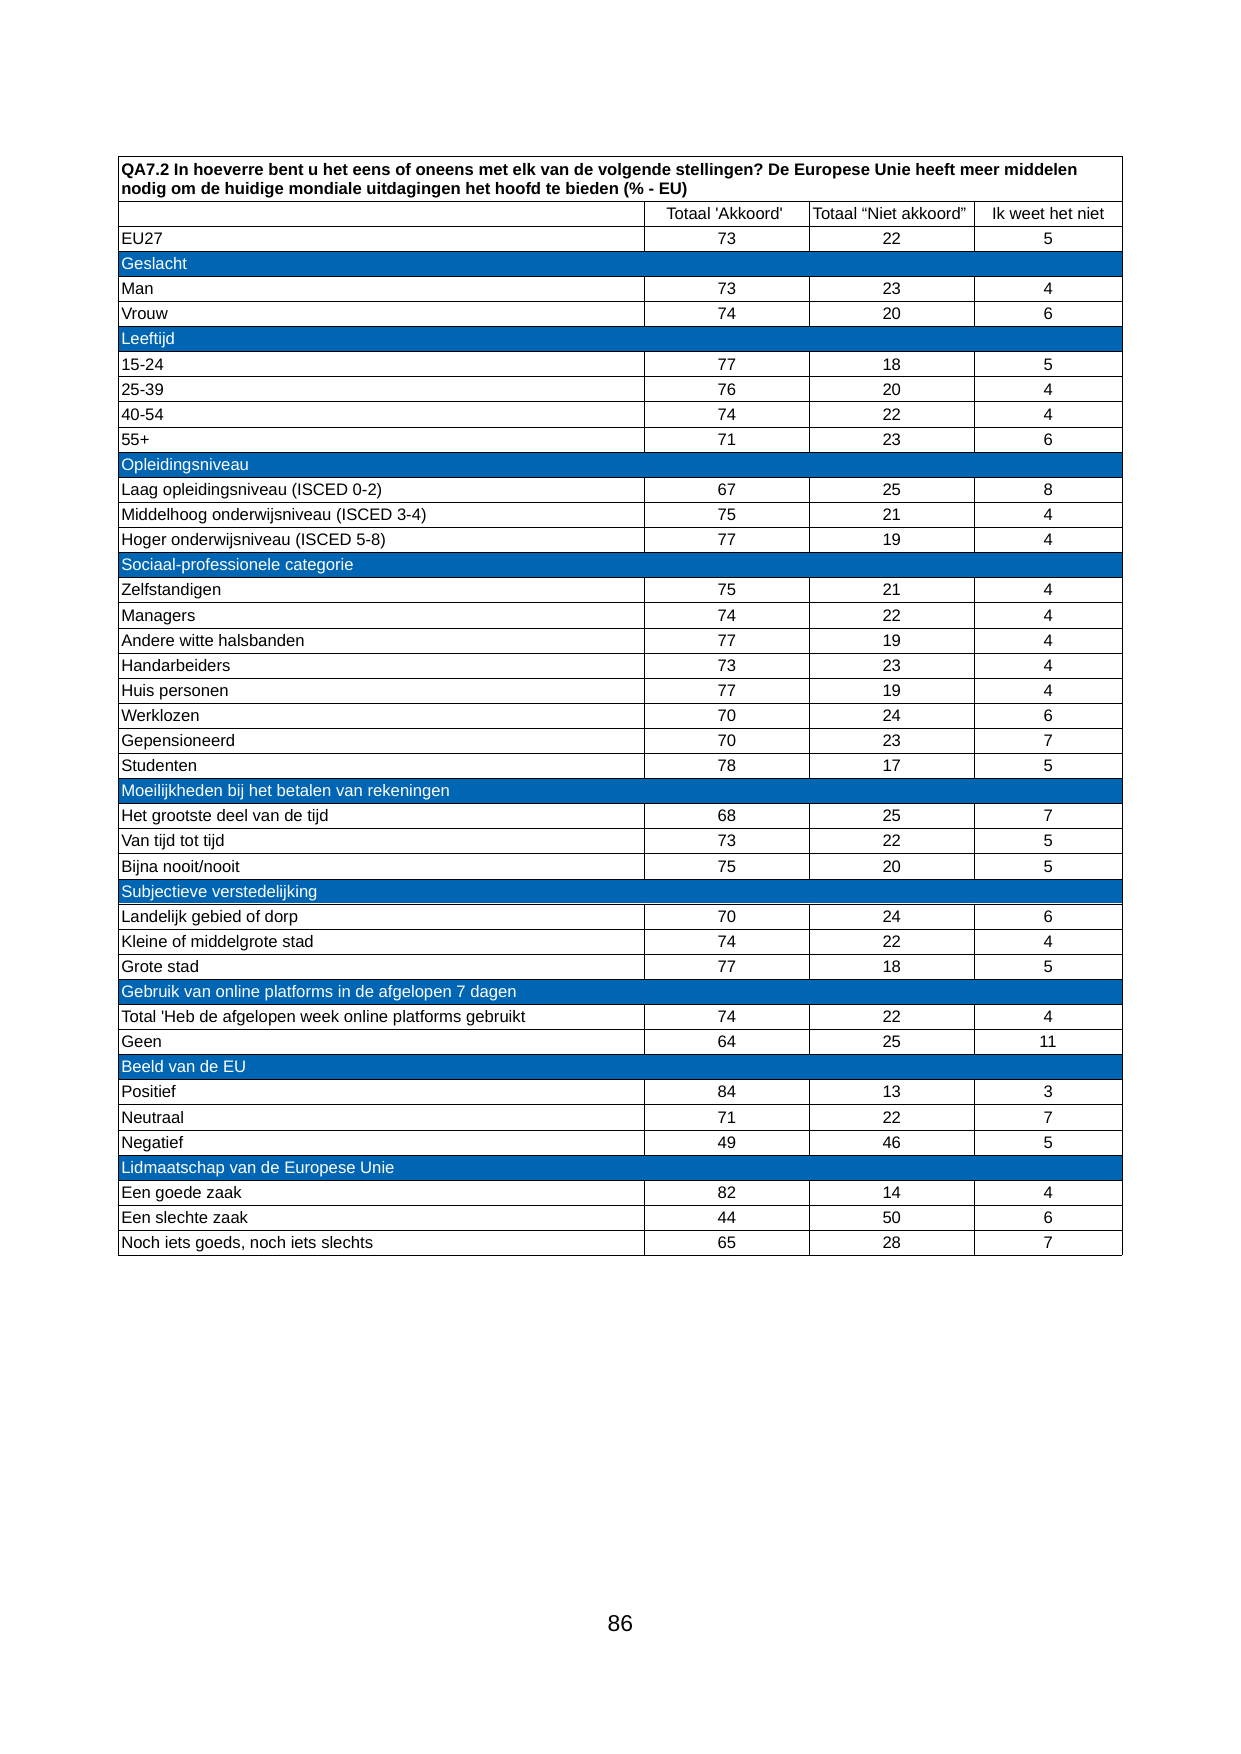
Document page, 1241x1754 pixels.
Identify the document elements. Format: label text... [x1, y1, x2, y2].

table_cell 25-39 [119, 377, 644, 401]
table_cell Landelijk gebied of dorp [119, 905, 644, 929]
table_cell [119, 202, 644, 226]
table_cell Negatief [119, 1131, 644, 1154]
table_cell 74 [645, 930, 809, 954]
table_cell 23 [810, 277, 974, 301]
table_cell Hoger onderwijsniveau (ISCED 5-8) [119, 528, 644, 552]
table_cell 22 [810, 1105, 974, 1129]
table_cell 22 [810, 930, 974, 954]
table_cell 6 [975, 905, 1122, 929]
table_cell 18 [810, 955, 974, 979]
table_cell 22 [810, 402, 974, 427]
table_cell 84 [645, 1080, 809, 1104]
table_cell 20 [810, 377, 974, 401]
table_cell 25 [810, 804, 974, 828]
table_cell Total 'Heb de afgelopen week online platforms gebruikt [119, 1005, 644, 1029]
table_cell 4 [975, 402, 1122, 427]
table_cell Zelfstandigen [119, 578, 644, 602]
table_cell 22 [810, 829, 974, 853]
table_cell 25 [810, 478, 974, 502]
table_cell 7 [975, 804, 1122, 828]
table_cell Geen [119, 1030, 644, 1054]
table_cell Lidmaatschap van de Europese Unie [119, 1156, 1122, 1180]
table_cell 4 [975, 1005, 1122, 1029]
table_cell 75 [645, 854, 809, 878]
table_cell 77 [645, 528, 809, 552]
table_cell Een slechte zaak [119, 1206, 644, 1230]
table_cell 23 [810, 428, 974, 452]
table_cell Managers [119, 603, 644, 627]
table_cell 11 [975, 1030, 1122, 1054]
table_cell Man [119, 277, 644, 301]
table_cell 55+ [119, 428, 644, 452]
table_cell EU27 [119, 227, 644, 251]
table_cell Middelhoog onderwijsniveau (ISCED 3-4) [119, 503, 644, 527]
table_cell 14 [810, 1181, 974, 1205]
table_cell 77 [645, 679, 809, 703]
table_cell 4 [975, 629, 1122, 652]
table_cell 23 [810, 654, 974, 678]
table_cell 21 [810, 578, 974, 602]
table_cell 7 [975, 1231, 1122, 1255]
table_cell 5 [975, 1131, 1122, 1154]
table_cell 77 [645, 955, 809, 979]
table_cell 5 [975, 955, 1122, 979]
table_cell 4 [975, 277, 1122, 301]
table_cell 74 [645, 302, 809, 326]
table_cell 22 [810, 227, 974, 251]
table_cell Moeilijkheden bij het betalen van rekeningen [119, 779, 1122, 803]
table_cell Huis personen [119, 679, 644, 703]
table_cell Het grootste deel van de tijd [119, 804, 644, 828]
table_cell 19 [810, 679, 974, 703]
table_cell Opleidingsniveau [119, 453, 1122, 477]
table_cell Andere witte halsbanden [119, 629, 644, 652]
table_cell Handarbeiders [119, 654, 644, 678]
table_cell 8 [975, 478, 1122, 502]
table_cell 6 [975, 1206, 1122, 1230]
table_cell 20 [810, 302, 974, 326]
table_cell Geslacht [119, 252, 1122, 276]
table_cell Vrouw [119, 302, 644, 326]
table_header QA7.2 In hoeverre bent u het eens of oneens met elk van de volgende stellingen? De Europese Unie heeft meer middelen nodig om de huidige mondiale uitdagingen het hoofd te bieden (% - EU) [119, 157, 1122, 201]
table_cell 50 [810, 1206, 974, 1230]
table_cell 4 [975, 377, 1122, 401]
table_cell 75 [645, 503, 809, 527]
table_cell 15-24 [119, 352, 644, 376]
table_cell 7 [975, 729, 1122, 753]
table_cell 5 [975, 227, 1122, 251]
table_cell 40-54 [119, 402, 644, 427]
table_cell 75 [645, 578, 809, 602]
table_cell Leeftijd [119, 327, 1122, 351]
table_cell Sociaal-professionele categorie [119, 553, 1122, 577]
table_cell Neutraal [119, 1105, 644, 1129]
table_cell Kleine of middelgrote stad [119, 930, 644, 954]
table_cell 5 [975, 754, 1122, 778]
table_cell Totaal 'Akkoord' [645, 202, 809, 226]
table_cell 5 [975, 352, 1122, 376]
table_cell 68 [645, 804, 809, 828]
table_cell Bijna nooit/nooit [119, 854, 644, 878]
table_cell Van tijd tot tijd [119, 829, 644, 853]
table_cell 77 [645, 629, 809, 652]
table_cell 25 [810, 1030, 974, 1054]
table_cell Beeld van de EU [119, 1055, 1122, 1079]
table_cell 23 [810, 729, 974, 753]
table_cell Ik weet het niet [975, 202, 1122, 226]
table_cell 6 [975, 704, 1122, 728]
table_cell 44 [645, 1206, 809, 1230]
table_cell 18 [810, 352, 974, 376]
table_cell 17 [810, 754, 974, 778]
table_cell 67 [645, 478, 809, 502]
table_cell Grote stad [119, 955, 644, 979]
table_cell 71 [645, 428, 809, 452]
table_cell Studenten [119, 754, 644, 778]
table_cell 24 [810, 704, 974, 728]
table_cell 70 [645, 729, 809, 753]
table_cell 77 [645, 352, 809, 376]
table_cell 20 [810, 854, 974, 878]
table_cell 71 [645, 1105, 809, 1129]
table_cell 46 [810, 1131, 974, 1154]
table_cell 4 [975, 578, 1122, 602]
table_cell 5 [975, 829, 1122, 853]
table_cell 4 [975, 503, 1122, 527]
table_cell Een goede zaak [119, 1181, 644, 1205]
table_cell 19 [810, 629, 974, 652]
table_cell Positief [119, 1080, 644, 1104]
table_cell 76 [645, 377, 809, 401]
table_cell 49 [645, 1131, 809, 1154]
table_cell 64 [645, 1030, 809, 1054]
table_cell 6 [975, 428, 1122, 452]
table_cell Gebruik van online platforms in de afgelopen 7 dagen [119, 980, 1122, 1004]
table_cell Gepensioneerd [119, 729, 644, 753]
table_cell 4 [975, 1181, 1122, 1205]
table_cell 74 [645, 402, 809, 427]
table_cell 78 [645, 754, 809, 778]
table_cell 22 [810, 1005, 974, 1029]
table_cell 73 [645, 277, 809, 301]
table_cell 4 [975, 603, 1122, 627]
table_cell 3 [975, 1080, 1122, 1104]
table_cell 4 [975, 930, 1122, 954]
table_cell 70 [645, 704, 809, 728]
table_cell 19 [810, 528, 974, 552]
table_cell Subjectieve verstedelijking [119, 880, 1122, 903]
table_cell 6 [975, 302, 1122, 326]
table_cell 73 [645, 654, 809, 678]
table_cell 73 [645, 829, 809, 853]
table_cell 22 [810, 603, 974, 627]
table_cell 82 [645, 1181, 809, 1205]
table_cell 70 [645, 905, 809, 929]
table_cell Werklozen [119, 704, 644, 728]
table_cell 65 [645, 1231, 809, 1255]
table_cell Laag opleidingsniveau (ISCED 0-2) [119, 478, 644, 502]
table_cell 4 [975, 528, 1122, 552]
table_cell 74 [645, 603, 809, 627]
table_cell 4 [975, 654, 1122, 678]
table_cell 21 [810, 503, 974, 527]
table_cell 4 [975, 679, 1122, 703]
table_cell 28 [810, 1231, 974, 1255]
table_cell 5 [975, 854, 1122, 878]
table_cell Totaal “Niet akkoord” [810, 202, 974, 226]
table_cell 24 [810, 905, 974, 929]
table_cell Noch iets goeds, noch iets slechts [119, 1231, 644, 1255]
table_cell 74 [645, 1005, 809, 1029]
table_cell 13 [810, 1080, 974, 1104]
table_cell 73 [645, 227, 809, 251]
table_cell 7 [975, 1105, 1122, 1129]
